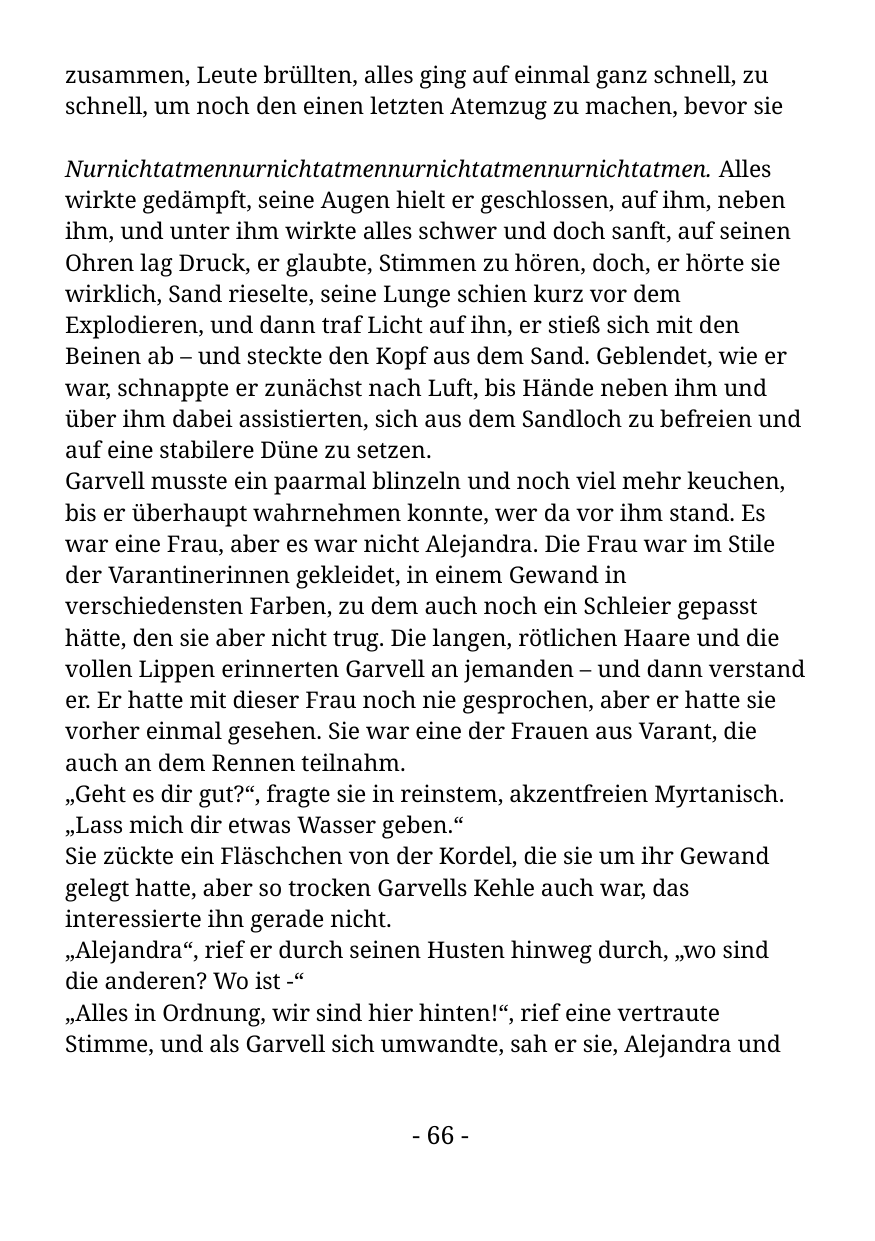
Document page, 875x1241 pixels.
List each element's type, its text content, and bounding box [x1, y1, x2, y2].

text „Alles in Ordnung, wir sind hier hinten!“, rief eine vertraute Stimme, und als Garvell sich umwandte, sah er sie, Alejandra und [65, 997, 809, 1059]
text Sie zückte ein Fläschchen von der Kordel, die sie um ihr Gewand gelegt hatte, aber so trocken Garvells Kehle auch war, das interessierte ihn gerade nicht. [65, 840, 809, 934]
text „Geht es dir gut?“, fragte sie in reinstem, akzentfreien Myrtanisch. „Lass mich dir etwas Wasser geben.“ [65, 778, 809, 840]
text Nurnichtatmennurnichtatmennurnichtatmennurnichtatmen. Alles wirkte gedämpft, seine Augen hielt er geschlossen, auf ihm, neben ihm, und unter ihm wirkte alles schwer und doch sanft, auf seinen Ohren lag Druck, er glaubte, Stimmen zu hören, doch, er hörte sie wirklich, Sand rieselte, seine Lunge schien kurz vor dem Explodieren, und dann traf Licht auf ihn, er stieß sich mit den Beinen ab – und steckte den Kopf aus dem Sand. Geblendet, wie er war, schnappte er zunächst nach Luft, bis Hände neben ihm und über ihm dabei assistierten, sich aus dem Sandloch zu befreien und auf eine stabilere Düne zu setzen. [65, 153, 809, 465]
text Garvell musste ein paarmal blinzeln und noch viel mehr keuchen, bis er überhaupt wahrnehmen konnte, wer da vor ihm stand. Es war eine Frau, aber es war nicht Alejandra. Die Frau war im Stile der Varantinerinnen gekleidet, in einem Gewand in verschiedensten Farben, zu dem auch noch ein Schleier gepasst hätte, den sie aber nicht trug. Die langen, rötlichen Haare und die vollen Lippen erinnerten Garvell an jemanden – und dann verstand er. Er hatte mit dieser Frau noch nie gesprochen, aber er hatte sie vorher einmal gesehen. Sie war eine der Frauen aus Varant, die auch an dem Rennen teilnahm. [65, 465, 809, 778]
text „Alejandra“, rief er durch seinen Husten hinweg durch, „wo sind die anderen? Wo ist -“ [65, 934, 809, 997]
text zusammen, Leute brüllten, alles ging auf einmal ganz schnell, zu schnell, um noch den einen letzten Atemzug zu machen, bevor sie [65, 59, 809, 122]
